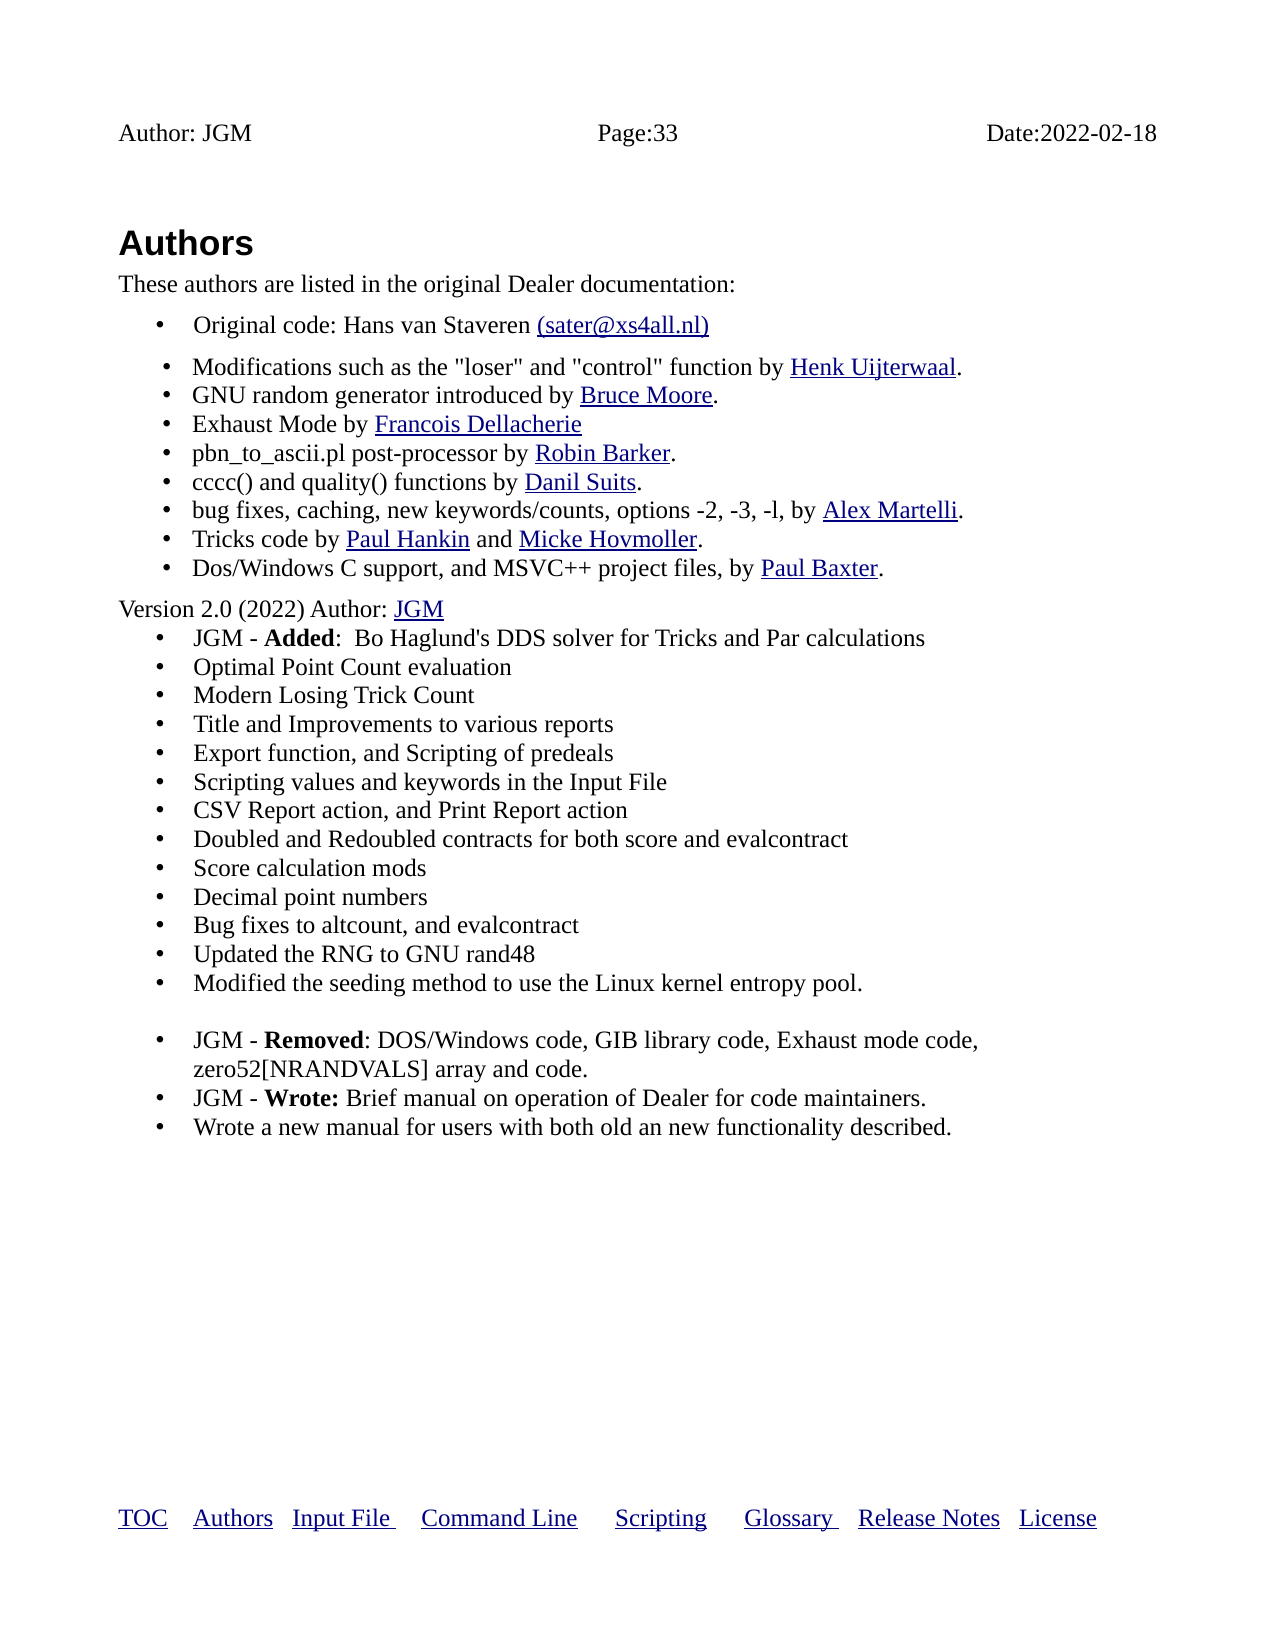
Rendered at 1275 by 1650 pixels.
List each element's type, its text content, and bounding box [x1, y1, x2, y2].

list Optimal Point Count evaluation [156, 652, 1157, 680]
list JGM - Removed: DOS/Windows code, GIB library code, Exhaust mode code, zero52[NRANDVALS] array and code. [156, 1025, 1157, 1083]
list Scripting values and keywords in the Input File [156, 767, 1157, 795]
list Exhaust Mode by Francois Dellacherie [162, 409, 1157, 438]
list CSV Report action, and Print Report action [156, 795, 1157, 824]
list Bug fixes to altcount, and evalcontract [156, 910, 1157, 939]
list Export function, and Scripting of predeals [156, 738, 1157, 767]
list Modified the seeding method to use the Linux kernel entropy pool. [156, 968, 1157, 997]
list Dos/Windows C support, and MSVC++ project files, by Paul Baxter. [162, 553, 1157, 582]
list JGM - Wrote: Brief manual on operation of Dealer for code maintainers. [156, 1083, 1157, 1112]
list Wrote a new manual for users with both old an new functionality described. [156, 1112, 1157, 1140]
list JGM - Added: Bo Haglund's DDS solver for Tricks and Par calculations [156, 623, 1157, 652]
list pbn_to_ascii.pl post-processor by Robin Barker. [162, 438, 1157, 467]
list Doubled and Redoubled contracts for both score and evalcontract [156, 824, 1157, 853]
list bug fixes, caching, new keywords/counts, options -2, -3, -l, by Alex Martelli. [162, 495, 1157, 524]
list Updated the RNG to GNU rand48 [156, 939, 1157, 968]
list Original code: Hans van Staveren (sater@xs4all.nl) [156, 310, 1157, 339]
text Version 2.0 (2022) Author: JGM [118, 594, 1157, 623]
subtitle Authors [118, 222, 1157, 263]
list Decimal point numbers [156, 882, 1157, 910]
list cccc() and quality() functions by Danil Suits. [162, 467, 1157, 495]
list Tricks code by Paul Hankin and Micke Hovmoller. [162, 524, 1157, 553]
list Modern Losing Trick Count [156, 680, 1157, 709]
list Modifications such as the "loser" and "control" function by Henk Uijterwaal. [162, 352, 1157, 380]
text These authors are listed in the original Dealer documentation: [118, 269, 1157, 298]
list Score calculation mods [156, 853, 1157, 882]
list Title and Improvements to various reports [156, 709, 1157, 738]
list GNU random generator introduced by Bruce Moore. [162, 380, 1157, 409]
